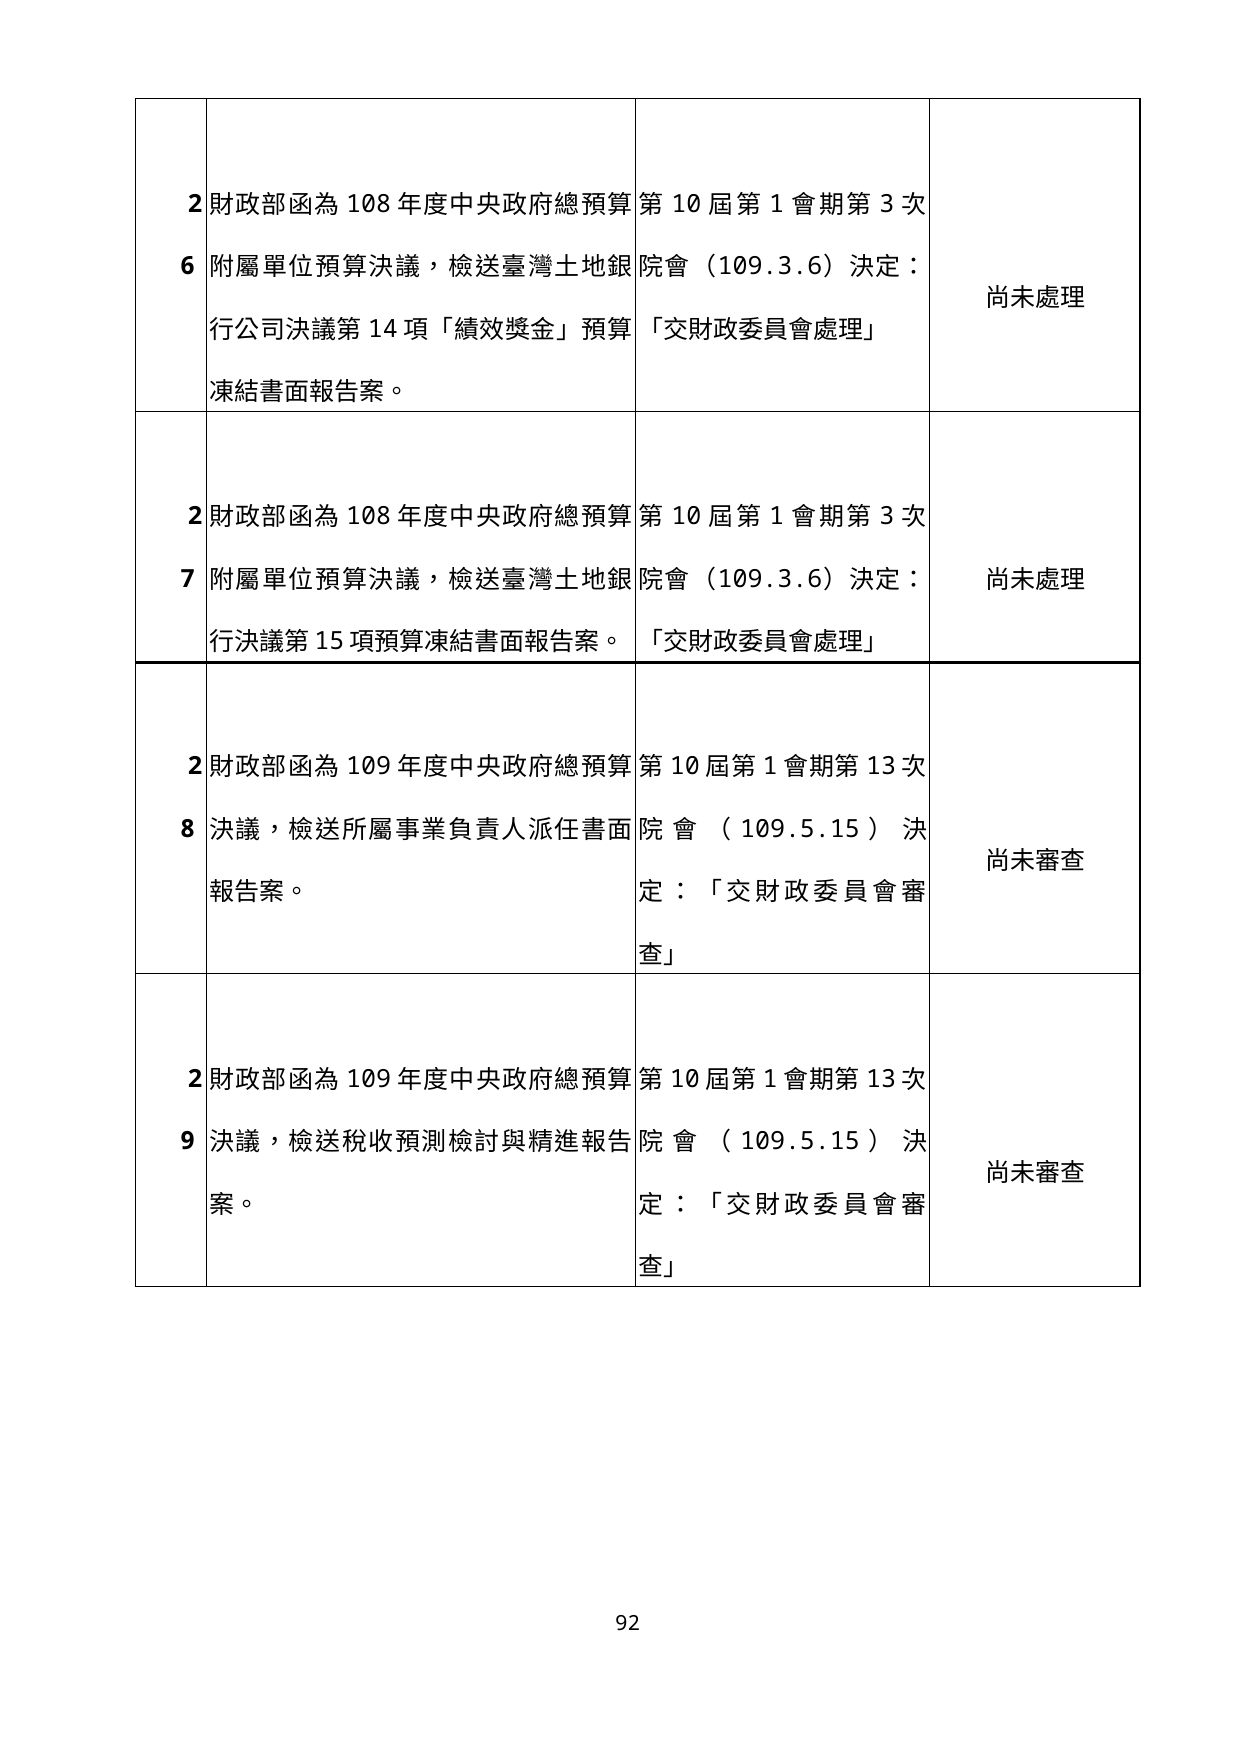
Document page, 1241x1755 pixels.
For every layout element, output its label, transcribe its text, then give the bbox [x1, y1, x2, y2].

table_cell 第10屆第1會期第3次院會（109.3.6）決定：「交財政委員會處理」 [636, 412, 929, 661]
table_cell [136, 974, 206, 1286]
table_cell 尚未審查 [930, 664, 1139, 973]
table_cell 財政部函為109年度中央政府總預算決議，檢送稅收預測檢討與精進報告案。 [207, 974, 635, 1286]
table_cell 尚未審查 [930, 974, 1139, 1286]
table_cell [136, 99, 206, 411]
table_cell 財政部函為108年度中央政府總預算附屬單位預算決議，檢送臺灣土地銀行公司決議第14項「績效獎金」預算凍結書面報告案。 [207, 99, 635, 411]
table_cell 第10屆第1會期第3次院會（109.3.6）決定：「交財政委員會處理」 [636, 99, 929, 411]
table_cell 財政部函為109年度中央政府總預算決議，檢送所屬事業負責人派任書面報告案。 [207, 664, 635, 973]
table_cell 第10屆第1會期第13次院會（109.5.15）決定：「交財政委員會審查」 [636, 974, 929, 1286]
table_cell 財政部函為108年度中央政府總預算附屬單位預算決議，檢送臺灣土地銀行決議第15項預算凍結書面報告案。 [207, 412, 635, 661]
table_cell 第10屆第1會期第13次院會（109.5.15）決定：「交財政委員會審查」 [636, 664, 929, 973]
table_cell 尚未處理 [930, 412, 1139, 661]
table_cell 尚未處理 [930, 99, 1139, 411]
table_cell [136, 664, 206, 973]
table_cell [136, 412, 206, 661]
